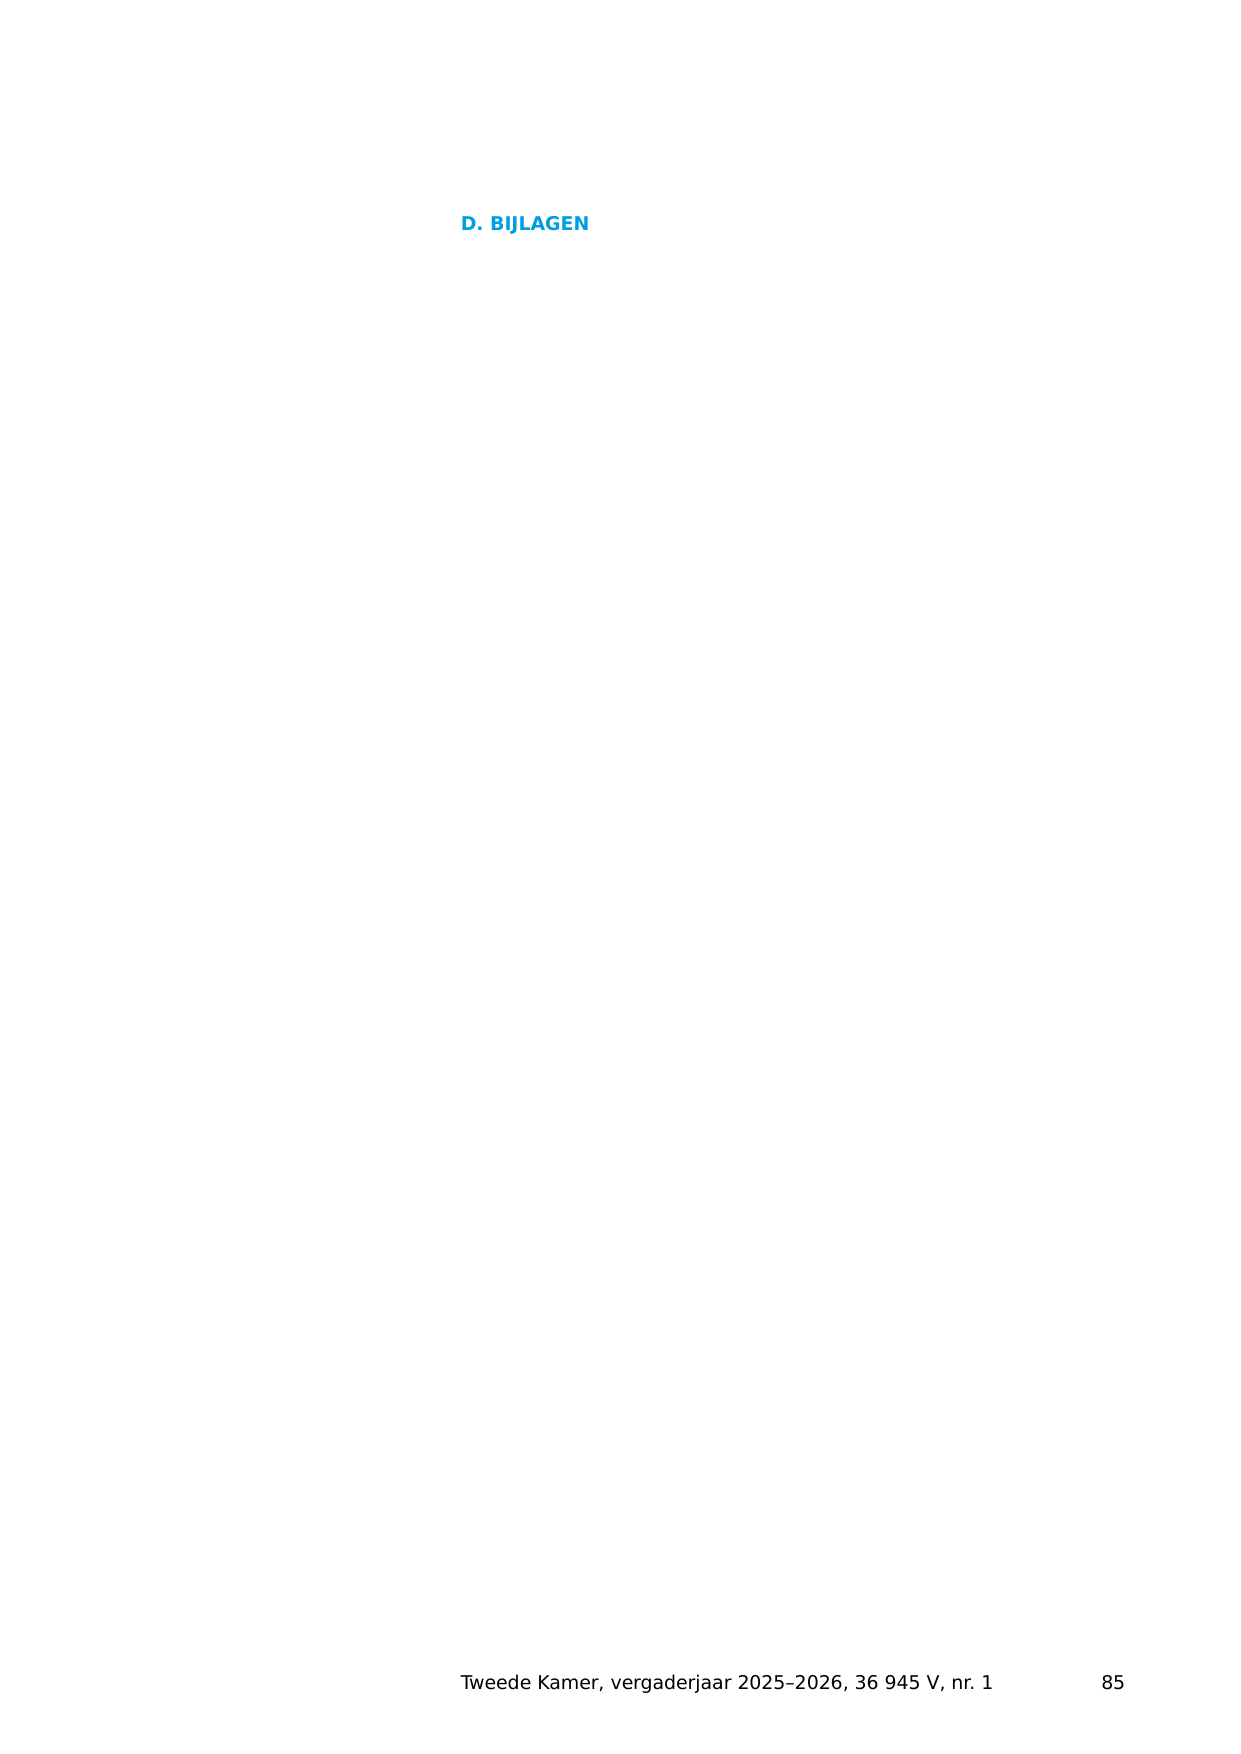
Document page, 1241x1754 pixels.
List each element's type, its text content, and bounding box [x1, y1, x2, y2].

title D. Bijlagen [461, 213, 1125, 235]
